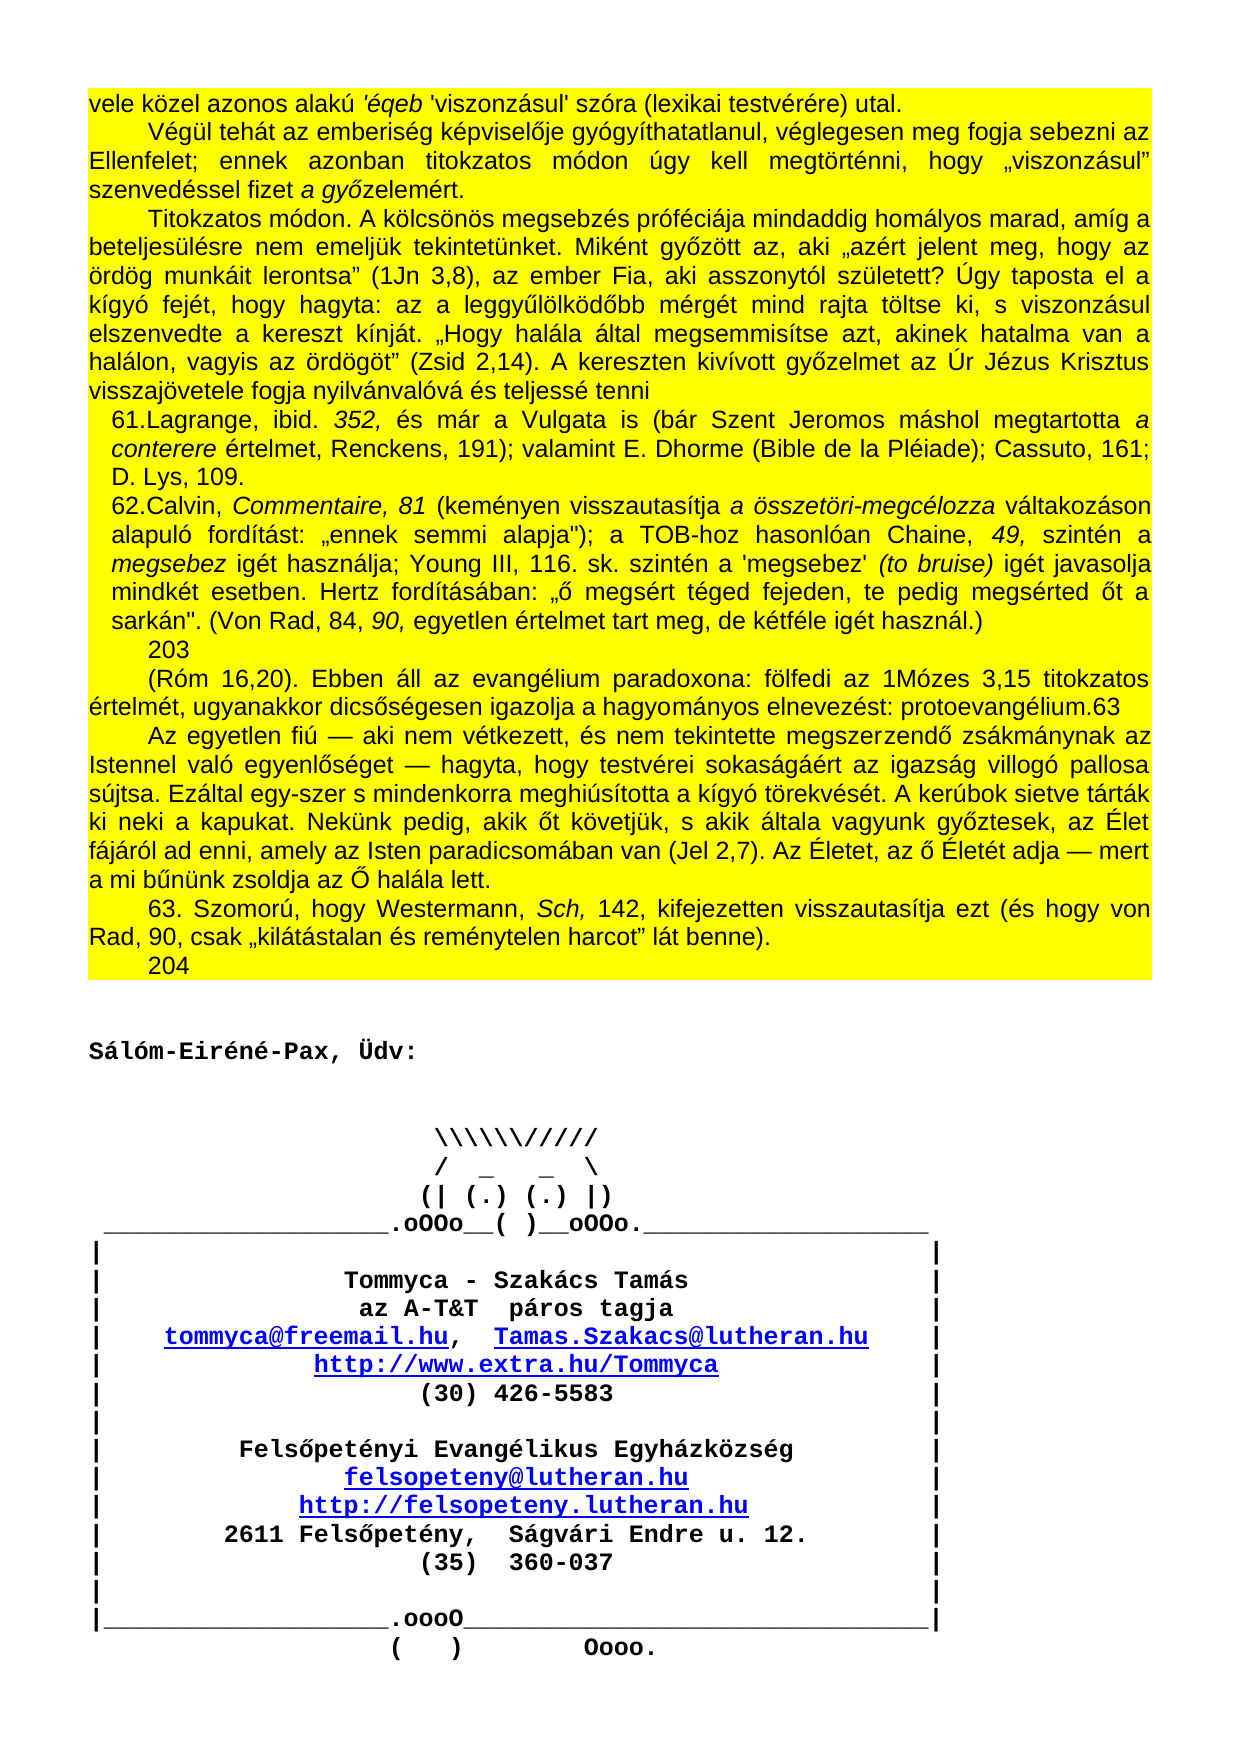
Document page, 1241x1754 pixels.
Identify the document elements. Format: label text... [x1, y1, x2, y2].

text Az egyetlen fiú ― aki nem vétkezett, és nem tekintette megszer­zendő zsákmánynak az Istennel való egyenlőséget ― hagyta, hogy testvérei sokaságáért az igazság villogó pallosa sújtsa. Ezáltal egy-szer s mindenkorra meghiúsította a kígyó törekvését. A kerúbok sietve tárták ki neki a kapukat. Nekünk pedig, akik őt követjük, s akik általa vagyunk győztesek, az Élet fájáról ad enni, amely az Isten paradicsomában van (Jel 2,7). Az Életet, az ő Életét adja ― mert a mi bűnünk zsoldja az Ő halála lett. [88, 721, 1152, 893]
text (Róm 16,20). Ebben áll az evangélium paradoxona: fölfedi az 1Mózes 3,15 titokzatos értelmét, ugyanakkor dicsőségesen igazolja a hagyo­mányos elnevezést: protoevangélium.63 [88, 663, 1152, 721]
text Végül tehát az emberiség képviselője gyógyíthatatlanul, véglegesen meg fogja sebezni az Ellenfelet; ennek azonban titokzatos módon úgy kell megtörténni, hogy „viszonzásul” szenvedéssel fizet a győ­zelemért. [88, 117, 1152, 203]
list Calvin, Commentaire, 81 (keményen visszautasítja a összetöri-megcélozza válta­kozáson alapuló fordítást: „ennek semmi alapja"); a TOB-hoz hasonlóan Chaine, 49, szintén a megsebez igét használja; Young III, 116. sk. szintén a 'megsebez' (to bruise) igét javasolja mindkét esetben. Hertz fordításában: „ő megsért téged fejeden, te pedig megsérted őt a sarkán". (Von Rad, 84, 90, egyetlen értelmet tart meg, de kétféle igét használ.) [88, 491, 1152, 635]
text 63. Szomorú, hogy Westermann, Sch, 142, kifejezetten visszautasítja ezt (és hogy von Rad, 90, csak „kilátástalan és reménytelen harcot” lát benne). [88, 893, 1152, 951]
text 203 [88, 635, 1152, 663]
text Sálóm-Eiréné-Pax, Üdv: [88, 1039, 1152, 1067]
text \\\\\\///// / _ _ \ (| (.) (.) |) ___________________.oOOo__( )__oOOo.___________________ | | | Tommyca - Szakács Tamás | | az A-T&T páros tagja | | tommyca@freemail.hu, Tamas.Szakacs@lutheran.hu | | http://www.extra.hu/Tommyca | | (30) 426-5583 | | | | Felsőpetényi Evangélikus Egyházközség | | felsopeteny@lutheran.hu | | http://felsopeteny.lutheran.hu | | 2611 Felsőpetény, Ságvári Endre u. 12. | | (35) 360-037 | | | |___________________.oooO_______________________________| ( ) Oooo. [88, 1126, 1152, 1662]
text vele közel azonos alakú 'éqeb 'viszonzásul' szóra (lexikai testvérére) utal. [88, 88, 1152, 117]
text Titokzatos módon. A kölcsönös megsebzés próféciája mindaddig homályos marad, amíg a beteljesülésre nem emeljük tekintetünket. Miként győzött az, aki „azért jelent meg, hogy az ördög munkáit lerontsa” (1Jn 3,8), az ember Fia, aki asszonytól született? Úgy taposta el a kígyó fejét, hogy hagyta: az a leggyűlölködőbb mérgét mind rajta töltse ki, s viszonzásul elszenvedte a kereszt kínját. „Hogy halála által megsemmisítse azt, akinek hatalma van a halálon, va­gyis az ördögöt” (Zsid 2,14). A kereszten kivívott győzelmet az Úr Jézus Krisztus visszajövetele fogja nyilvánvalóvá és teljessé tenni [88, 203, 1152, 405]
text 204 [88, 951, 1152, 980]
list Lagrange, ibid. 352, és már a Vulgata is (bár Szent Jeromos máshol megtartotta a conterere értelmet, Renckens, 191); valamint E. Dhorme (Bible de la Pléiade); Cassuto, 161; D. Lys, 109. [88, 405, 1152, 491]
